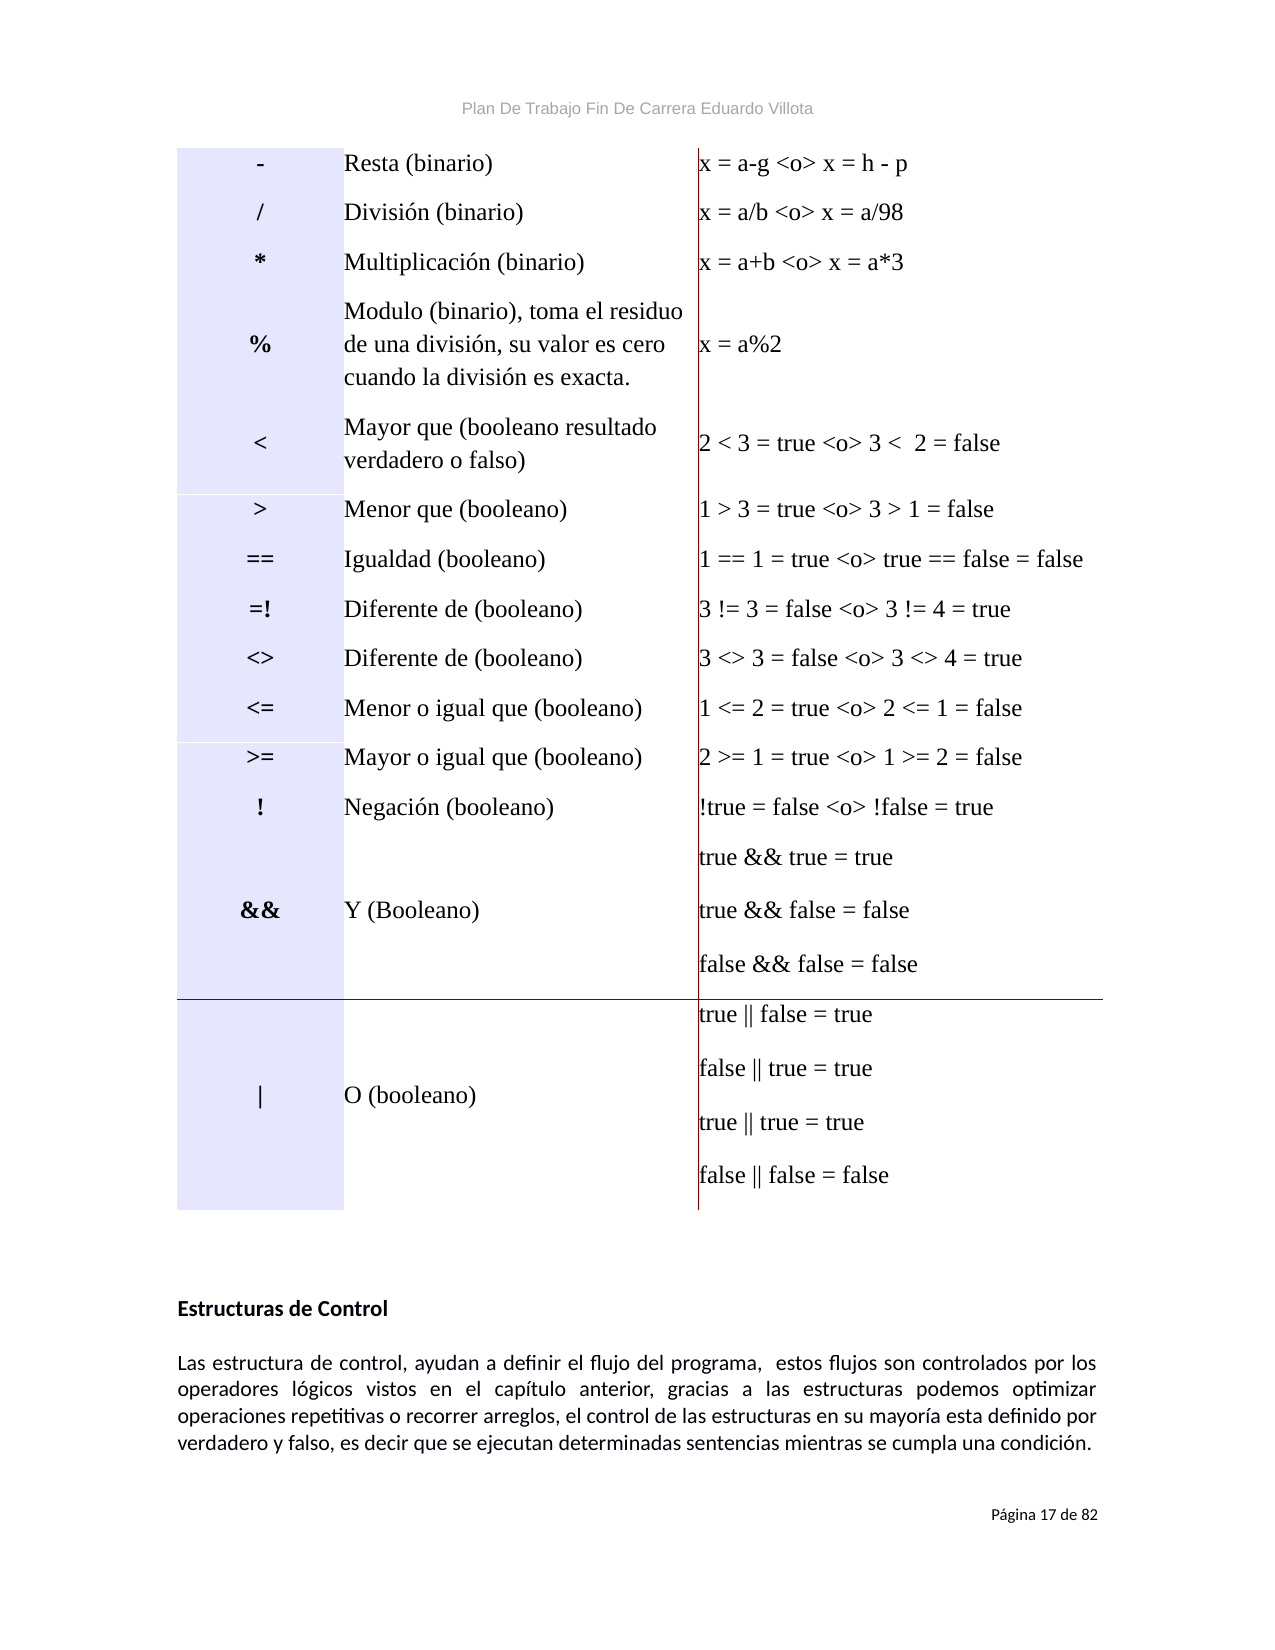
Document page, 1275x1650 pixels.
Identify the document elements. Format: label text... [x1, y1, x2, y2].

table_cell División (binario) [344, 197, 698, 247]
table_cell Modulo (binario), toma el residuo de una división, su valor es cero cuando la división es exacta. [344, 296, 698, 412]
table_cell Negación (booleano) [344, 792, 698, 842]
table_cell <= [177, 693, 344, 742]
table_cell Multiplicación (binario) [344, 247, 698, 296]
table_cell 1 == 1 = true <o> true == false = false [699, 544, 1103, 594]
table_cell Mayor o igual que (booleano) [344, 743, 698, 792]
table_cell == [177, 544, 344, 594]
table_cell !true = false <o> !false = true [699, 792, 1103, 842]
table_cell 2 < 3 = true <o> 3 < 2 = false [699, 412, 1103, 494]
text Las estructura de control, ayudan a definir el flujo del programa, estos flujos son controlados por los operadores lógicos vistos en el capítulo anterior, gracias a las estructuras podemos optimizar operaciones repetitivas o recorrer arreglos, el control de las estructuras en su mayoría esta definido por verdadero y falso, es decir que se ejecutan determinadas sentencias mientras se cumpla una condición. [177, 1349, 1098, 1456]
table_cell Mayor que (booleano resultado verdadero o falso) [344, 412, 698, 494]
table_cell | [177, 1000, 344, 1210]
table_cell 3 != 3 = false <o> 3 != 4 = true [699, 594, 1103, 643]
table_cell Y (Booleano) [344, 842, 698, 999]
table_cell % [177, 296, 344, 412]
table_cell Menor o igual que (booleano) [344, 693, 698, 742]
table_cell 2 >= 1 = true <o> 1 >= 2 = false [699, 743, 1103, 792]
table_cell && [177, 842, 344, 999]
table_cell x = a+b <o> x = a*3 [699, 247, 1103, 296]
table_cell < [177, 412, 344, 494]
table_cell x = a-g <o> x = h - p [699, 148, 1103, 197]
table_cell Diferente de (booleano) [344, 594, 698, 643]
table_cell 1 > 3 = true <o> 3 > 1 = false [699, 495, 1103, 544]
table_cell <> [177, 643, 344, 693]
table_cell ! [177, 792, 344, 842]
table_cell Menor que (booleano) [344, 495, 698, 544]
table_cell * [177, 247, 344, 296]
table_cell 3 <> 3 = false <o> 3 <> 4 = true [699, 643, 1103, 693]
table_cell true && true = true true && false = false false && false = false [699, 842, 1103, 999]
table_cell O (booleano) [344, 1000, 698, 1210]
table_cell >= [177, 743, 344, 792]
table_cell Diferente de (booleano) [344, 643, 698, 693]
table_cell Igualdad (booleano) [344, 544, 698, 594]
table_cell x = a/b <o> x = a/98 [699, 197, 1103, 247]
table_cell 1 <= 2 = true <o> 2 <= 1 = false [699, 693, 1103, 742]
table_cell - [177, 148, 344, 197]
table_cell / [177, 197, 344, 247]
text Estructuras de Control [177, 1294, 1098, 1322]
table_cell > [177, 495, 344, 544]
table_cell =! [177, 594, 344, 643]
table_cell x = a%2 [699, 296, 1103, 412]
table_cell true || false = true false || true = true true || true = true false || false = false [699, 1000, 1103, 1210]
table_cell Resta (binario) [344, 148, 698, 197]
